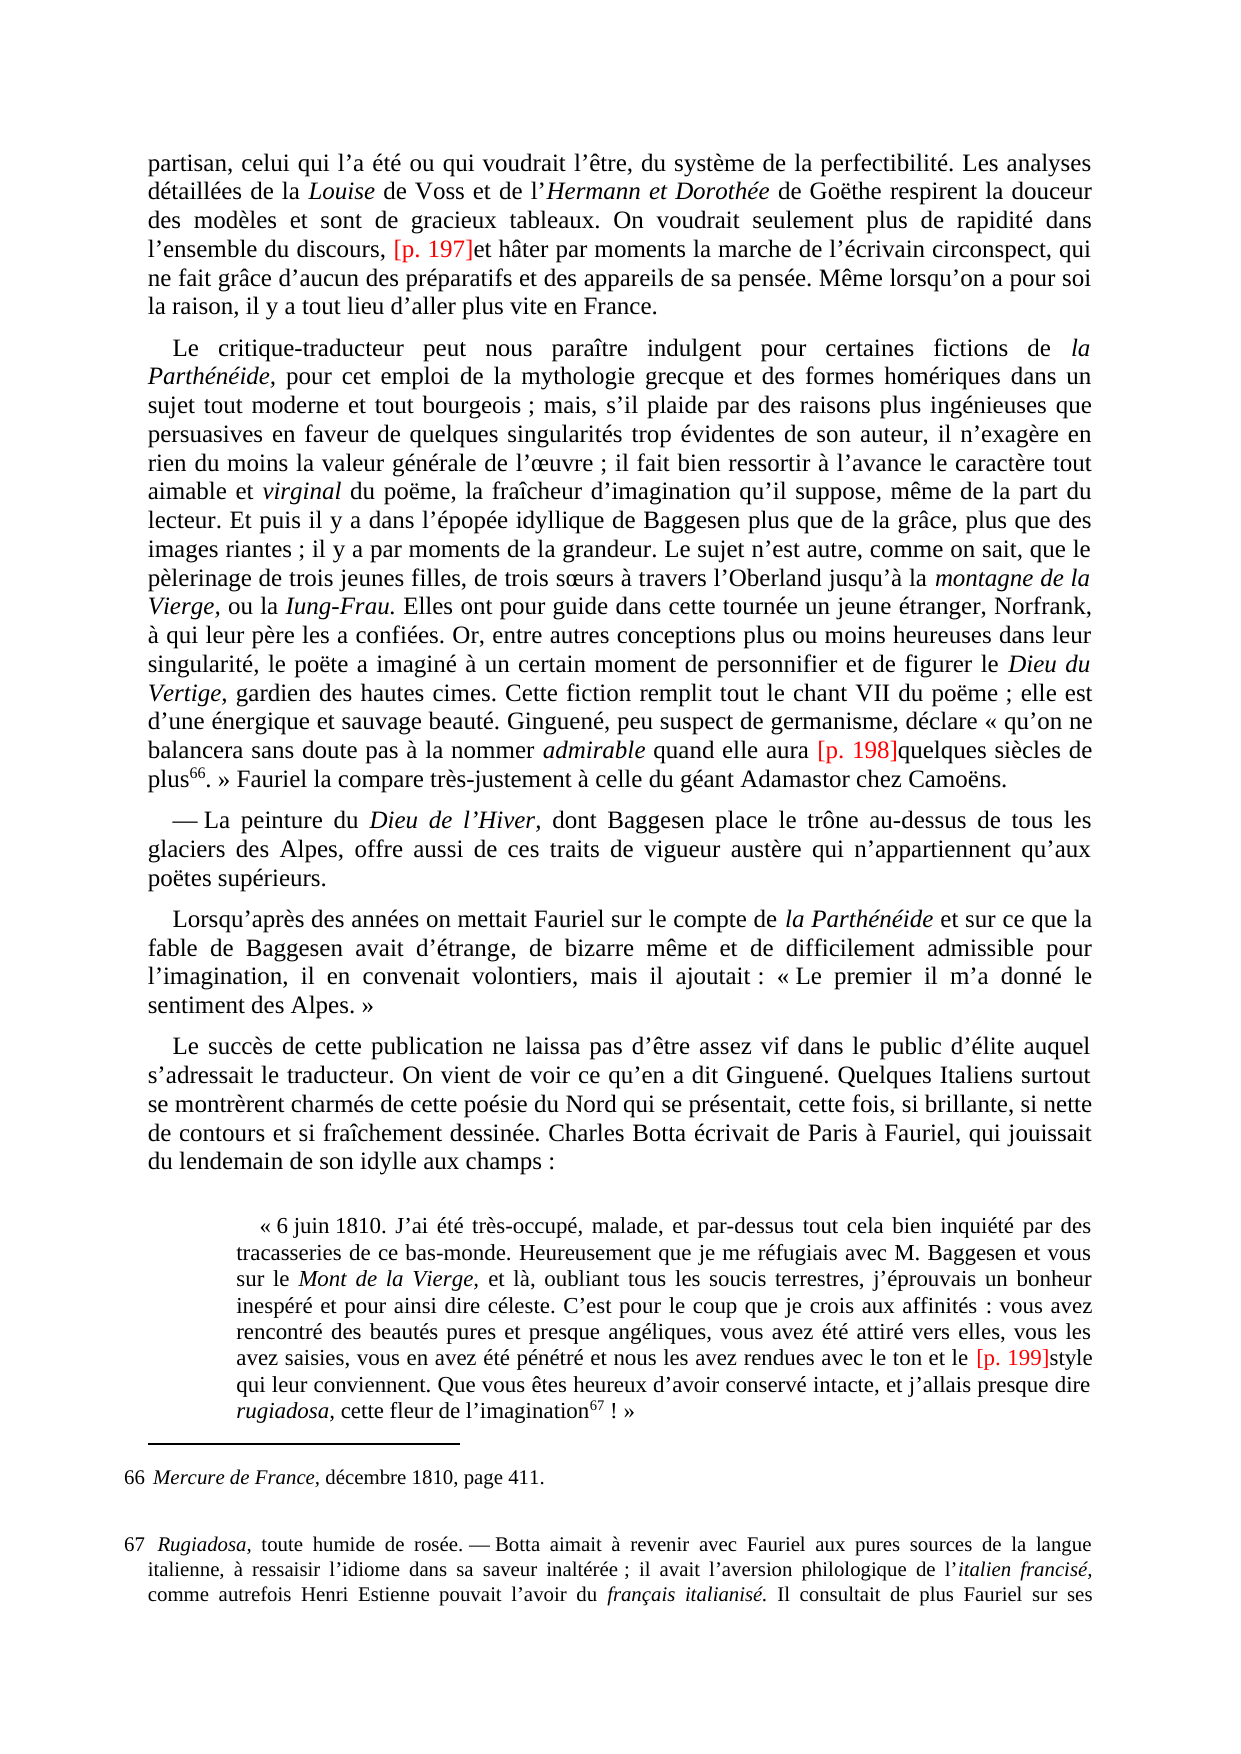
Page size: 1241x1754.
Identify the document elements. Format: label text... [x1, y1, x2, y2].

text partisan, celui qui l’a été ou qui voudrait l’être, du système de la perfectibilité. Les analyses détaillées de la Louise de Voss et de l’Hermann et Dorothée de Goëthe respirent la douceur des modèles et sont de gracieux tableaux. On voudrait seulement plus de rapidité dans l’ensemble du discours, [p. 197]et hâter par moments la marche de l’écrivain circonspect, qui ne fait grâce d’aucun des préparatifs et des appareils de sa pensée. Même lorsqu’on a pour soi la raison, il y a tout lieu d’aller plus vite en France. [148, 148, 1093, 320]
text Mercure de France, décembre 1810, page 411. [124, 1465, 1093, 1490]
text Lorsqu’après des années on mettait Fauriel sur le compte de la Parthénéide et sur ce que la fable de Baggesen avait d’étrange, de bizarre même et de difficilement admissible pour l’imagination, il en convenait volontiers, mais il ajoutait : « Le premier il m’a donné le sentiment des Alpes. » [148, 904, 1093, 1019]
text Rugiadosa, toute humide de rosée. — Botta aimait à revenir avec Fauriel aux pures sources de la langue italienne, à ressaisir l’idiome dans sa saveur inaltérée ; il avait l’aversion philologique de l’italien francisé, comme autrefois Henri Estienne pouvait l’avoir du français italianisé. Il consultait de plus Fauriel sur ses [124, 1531, 1093, 1606]
text Le critique-traducteur peut nous paraître indulgent pour certaines fictions de la Parthénéide, pour cet emploi de la mythologie grecque et des formes homériques dans un sujet tout moderne et tout bourgeois ; mais, s’il plaide par des raisons plus ingénieuses que persuasives en faveur de quelques singularités trop évidentes de son auteur, il n’exagère en rien du moins la valeur générale de l’œuvre ; il fait bien ressortir à l’avance le caractère tout aimable et virginal du poëme, la fraîcheur d’imagination qu’il suppose, même de la part du lecteur. Et puis il y a dans l’épopée idyllique de Baggesen plus que de la grâce, plus que des images riantes ; il y a par moments de la grandeur. Le sujet n’est autre, comme on sait, que le pèlerinage de trois jeunes filles, de trois sœurs à travers l’Oberland jusqu’à la montagne de la Vierge, ou la Iung-Frau. Elles ont pour guide dans cette tournée un jeune étranger, Norfrank, à qui leur père les a confiées. Or, entre autres conceptions plus ou moins heureuses dans leur singularité, le poëte a imaginé à un certain moment de personnifier et de figurer le Dieu du Vertige, gardien des hautes cimes. Cette fiction remplit tout le chant VII du poëme ; elle est d’une énergique et sauvage beauté. Ginguené, peu suspect de germanisme, déclare « qu’on ne balancera sans doute pas à la nommer admirable quand elle aura [p. 198]quelques siècles de plus. » Fauriel la compare très-justement à celle du géant Adamastor chez Camoëns. [148, 333, 1093, 793]
text Le succès de cette publication ne laissa pas d’être assez vif dans le public d’élite auquel s’adressait le traducteur. On vient de voir ce qu’en a dit Ginguené. Quelques Italiens surtout se montrèrent charmés de cette poésie du Nord qui se présentait, cette fois, si brillante, si nette de contours et si fraîchement dessinée. Charles Botta écrivait de Paris à Fauriel, qui jouissait du lendemain de son idylle aux champs : [148, 1031, 1093, 1175]
text « 6 juin 1810. J’ai été très-occupé, malade, et par-dessus tout cela bien inquiété par des tracasseries de ce bas-monde. Heureusement que je me réfugiais avec M. Baggesen et vous sur le Mont de la Vierge, et là, oubliant tous les soucis terrestres, j’éprouvais un bonheur inespéré et pour ainsi dire céleste. C’est pour le coup que je crois aux affinités : vous avez rencontré des beautés pures et presque angéliques, vous avez été attiré vers elles, vous les avez saisies, vous en avez été pénétré et nous les avez rendues avec le ton et le [p. 199]style qui leur conviennent. Que vous êtes heureux d’avoir conservé intacte, et j’allais presque dire rugiadosa, cette fleur de l’imagination ! » [236, 1213, 1093, 1423]
text — La peinture du Dieu de l’Hiver, dont Baggesen place le trône au-dessus de tous les glaciers des Alpes, offre aussi de ces traits de vigueur austère qui n’appartiennent qu’aux poëtes supérieurs. [148, 805, 1093, 891]
